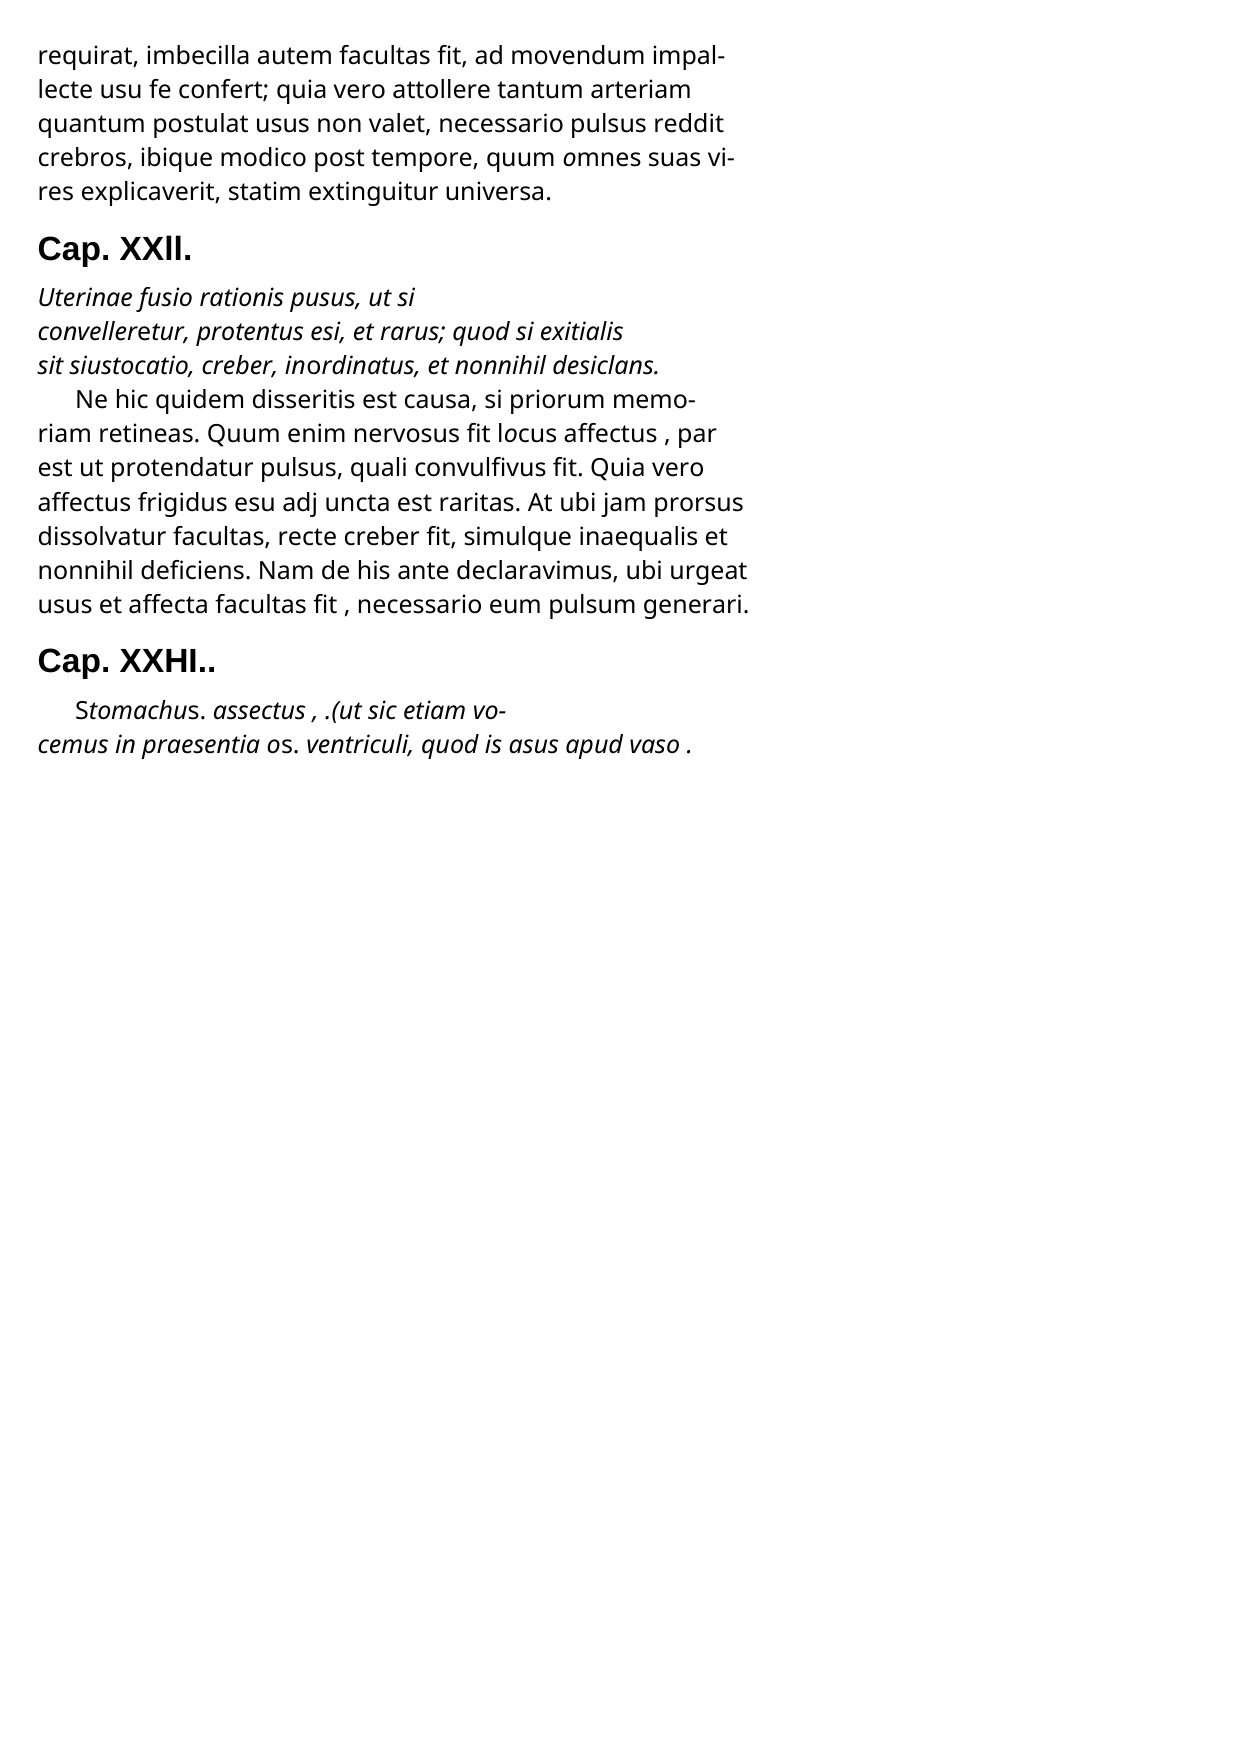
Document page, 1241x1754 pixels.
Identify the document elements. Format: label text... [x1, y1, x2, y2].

subtitle Cap. XXHI.. [37, 641, 1203, 680]
text Ne hic quidem disseritis est causa, si priorum memo- riam retineas. Quum enim nervosus fit locus affectus , par est ut protendatur pulsus, quali convulfivus fit. Quia vero affectus frigidus esu adj uncta est raritas. At ubi jam prorsus dissolvatur facultas, recte creber fit, simulque inaequalis et nonnihil deficiens. Nam de his ante declaravimus, ubi urgeat usus et affecta facultas fit , necessario eum pulsum generari. [37, 382, 1203, 620]
text Stomachus. assectus , .(ut sic etiam vo- cemus in praesentia os. ventriculi, quod is asus apud vaso . [37, 692, 1203, 761]
subtitle Cap. XXll. [37, 229, 1203, 267]
text Uterinae fusio rationis pusus, ut si convelleretur, protentus esi, et rarus; quod si exitialis sit siustocatio, creber, inordinatus, et nonnihil desiclans. [37, 280, 1203, 382]
text requirat, imbecilla autem facultas fit, ad movendum impal- lecte usu fe confert; quia vero attollere tantum arteriam quantum postulat usus non valet, necessario pulsus reddit crebros, ibique modico post tempore, quum omnes suas vi- res explicaverit, statim extinguitur universa. [37, 37, 1203, 208]
